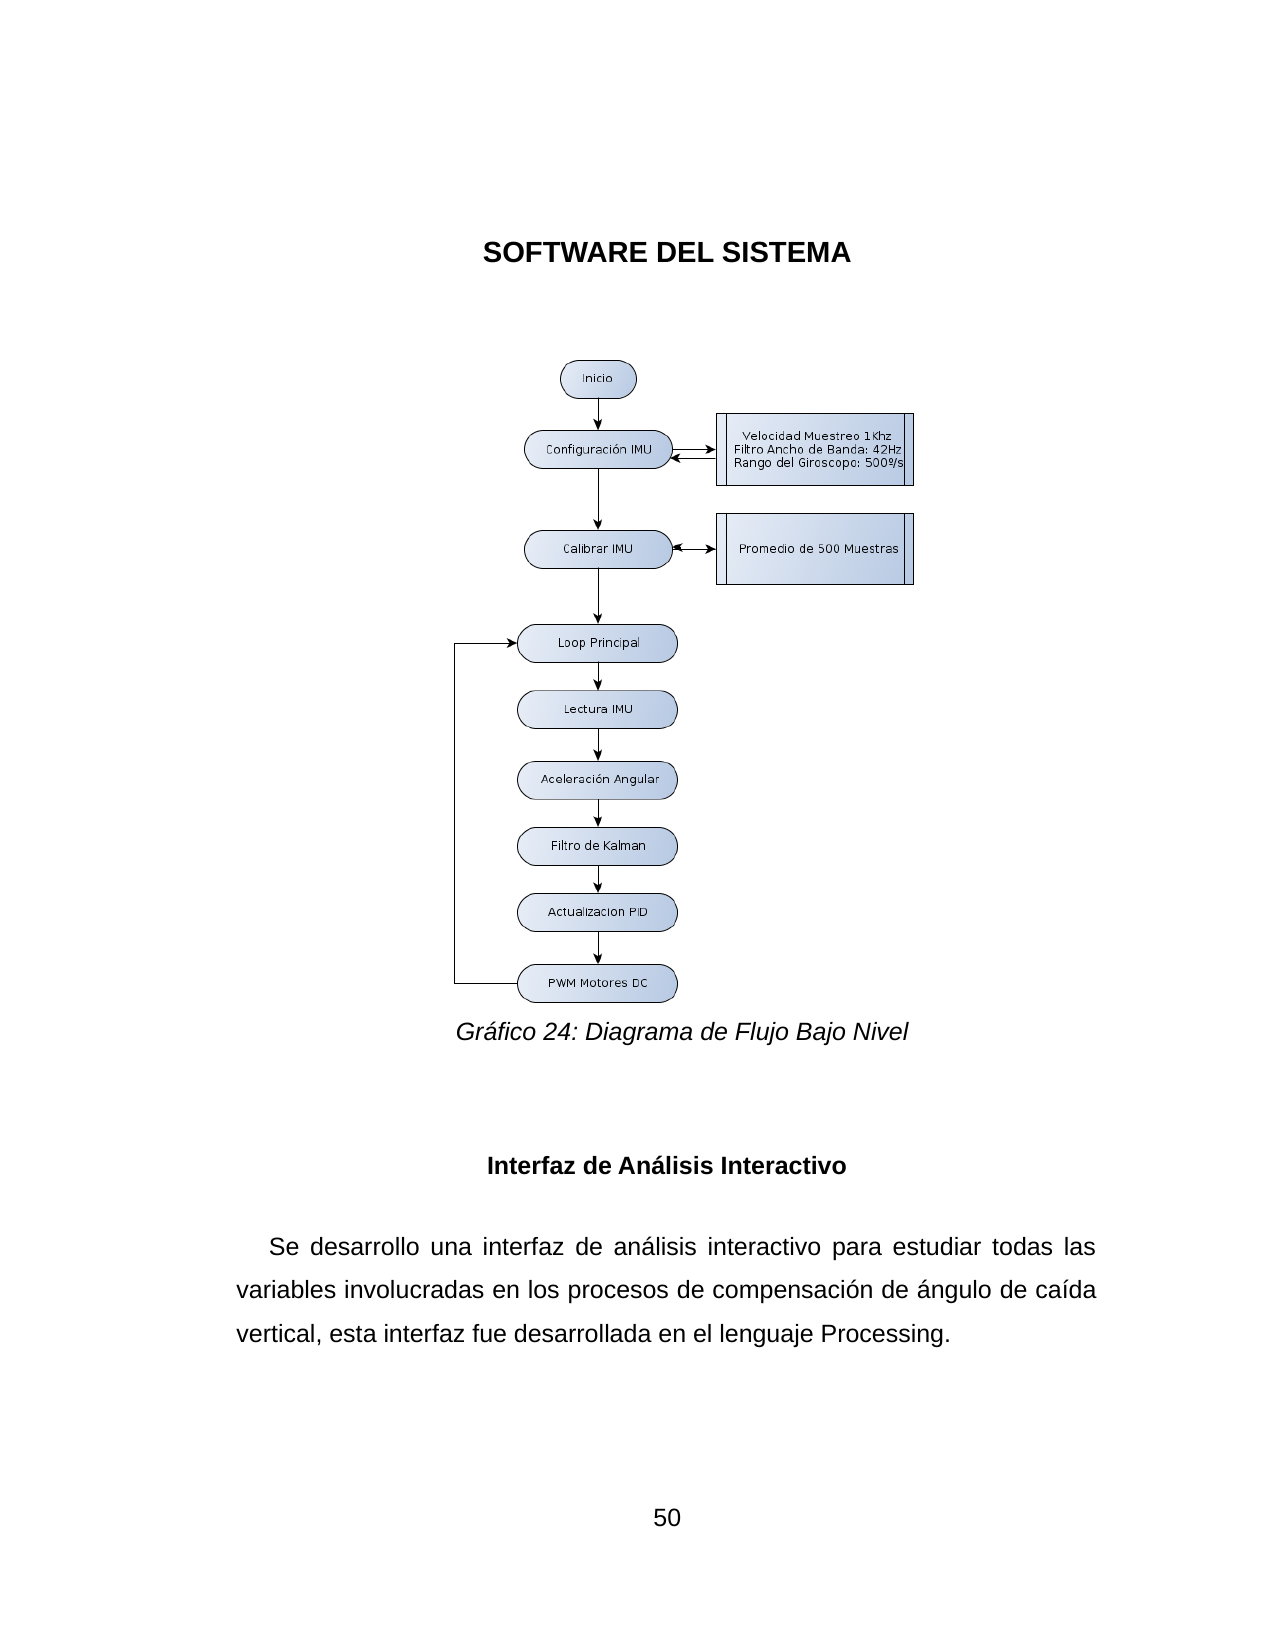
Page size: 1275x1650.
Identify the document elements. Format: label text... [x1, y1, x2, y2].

picture [439, 345, 928, 1017]
subtitle Interfaz de Análisis Interactivo [236, 1151, 1098, 1179]
subtitle SOFTWARE DEL SISTEMA [236, 235, 1098, 269]
text Gráfico 24: Diagrama de Flujo Bajo Nivel [439, 1017, 927, 1046]
text Se desarrollo una interfaz de análisis interactivo para estudiar todas las variables involucradas en los procesos de compensación de ángulo de caída vertical, esta interfaz fue desarrollada en el lenguaje Processing. [236, 1232, 1098, 1347]
